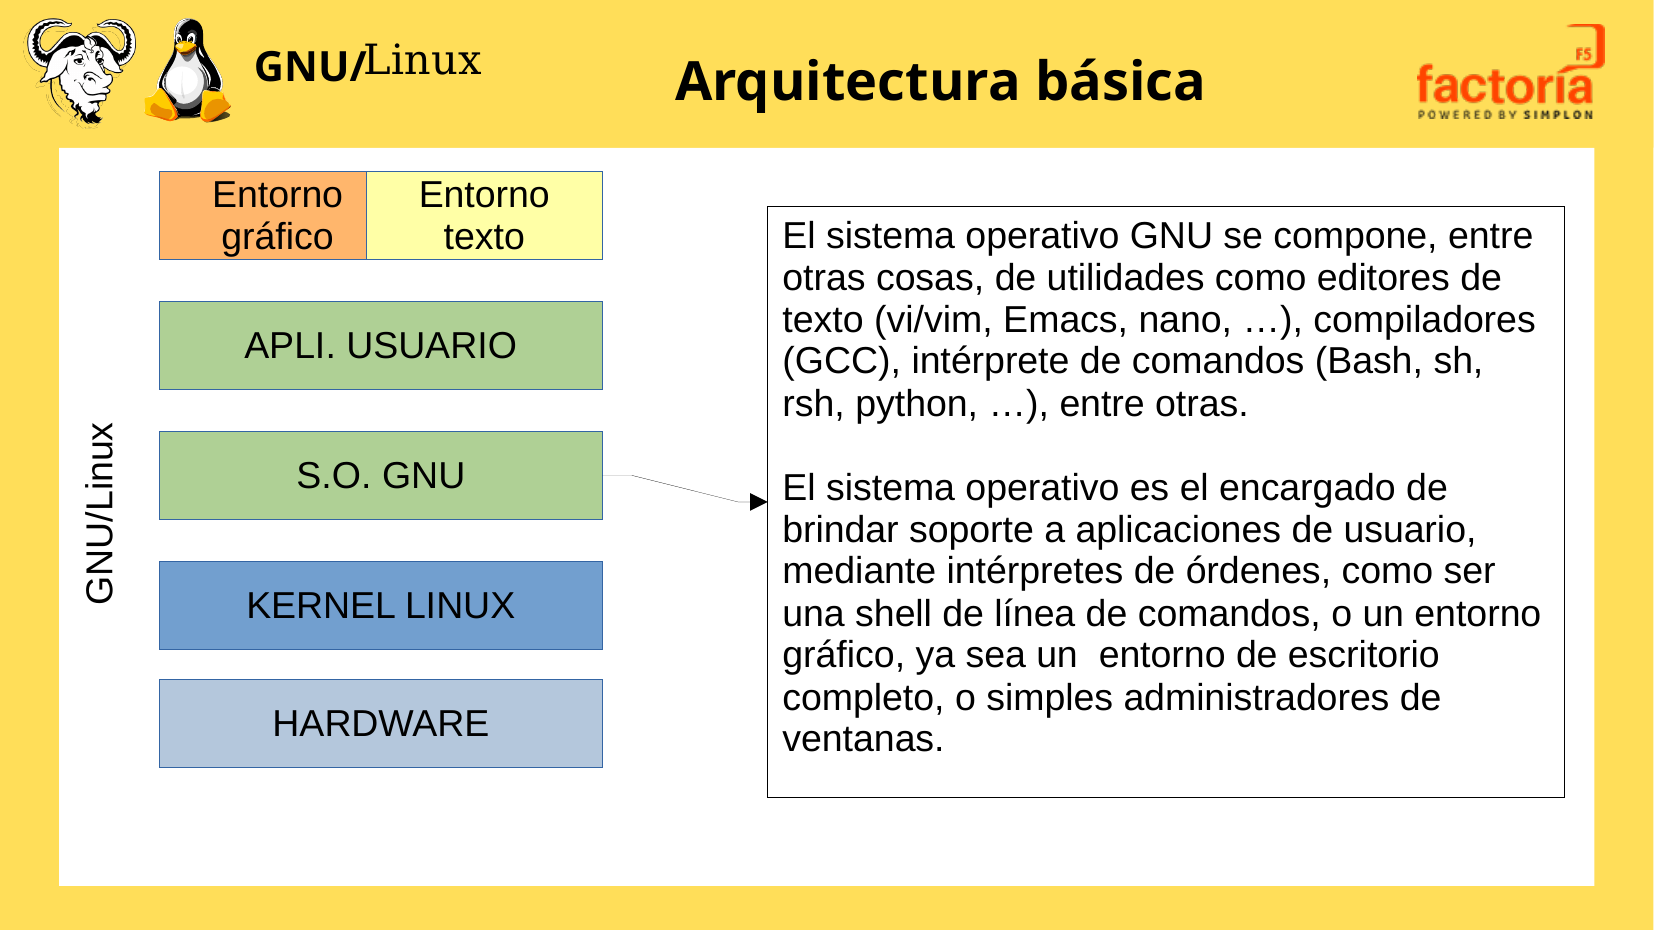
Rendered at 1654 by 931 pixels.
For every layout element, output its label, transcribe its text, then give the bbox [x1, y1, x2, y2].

title GNU/ [253, 35, 369, 95]
text_box APLI. USUARIO [229, 317, 533, 374]
text_box Entorno gráfico [159, 171, 366, 260]
text_box GNU/Linux [70, 407, 128, 621]
text_box Arquitectura básica [660, 35, 1215, 110]
text_box El sistema operativo GNU se compone, entre otras cosas, de utilidades como editores de texto (vi/vim, Emacs, nano, …), compiladores (GCC), intérprete de comandos (Bash, sh, rsh, python, …), entre otras. El sistema operativo es el encargado de brindar soporte a aplicaciones de usuario, mediante intérpretes de órdenes, como ser una shell de línea de comandos, o un entorno gráfico, ya sea un entorno de escritorio completo, o simples administradores de ventanas. [767, 206, 1565, 798]
text_box [0, 0, 1654, 886]
text_box KERNEL LINUX [231, 576, 531, 634]
text_box S.O. GNU [281, 446, 481, 504]
picture [1417, 24, 1605, 119]
title Linux [369, 39, 487, 85]
picture [27, 18, 240, 133]
text_box HARDWARE [257, 695, 505, 752]
text_box Entorno texto [366, 171, 603, 260]
